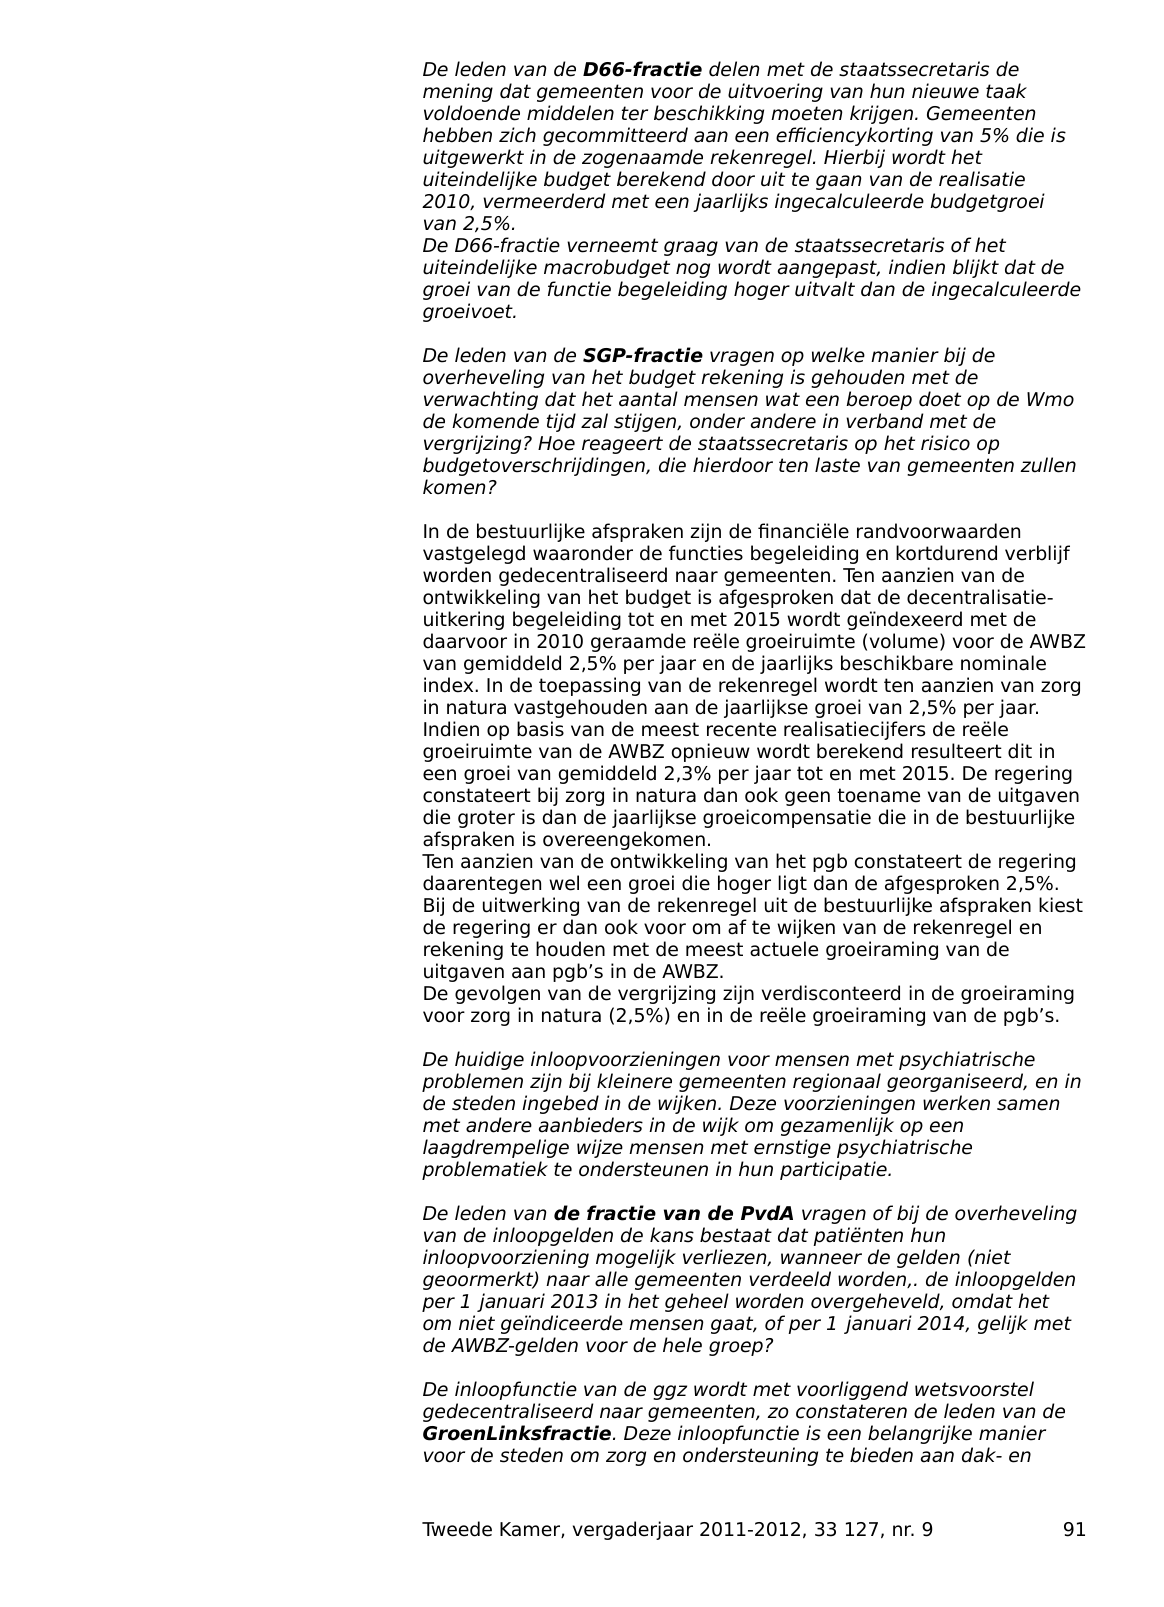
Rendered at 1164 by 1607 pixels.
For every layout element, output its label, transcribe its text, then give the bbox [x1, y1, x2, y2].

text De D66-fractie verneemt graag van de staatssecretaris of het uiteindelijke macrobudget nog wordt aangepast, indien blijkt dat de groei van de functie begeleiding hoger uitvalt dan de ingecalculeerde groeivoet. [422, 235, 1087, 323]
text De gevolgen van de vergrijzing zijn verdisconteerd in de groeiraming voor zorg in natura (2,5%) en in de reële groeiraming van de pgb’s. [422, 983, 1087, 1027]
text De leden van de D66-fractie delen met de staatssecretaris de mening dat gemeenten voor de uitvoering van hun nieuwe taak voldoende middelen ter beschikking moeten krijgen. Gemeenten hebben zich gecommitteerd aan een efficiencykorting van 5% die is uitgewerkt in de zogenaamde rekenregel. Hierbij wordt het uiteindelijke budget berekend door uit te gaan van de realisatie 2010, vermeerderd met een jaarlijks ingecalculeerde budgetgroei van 2,5%. [422, 59, 1087, 235]
text De inloopfunctie van de ggz wordt met voorliggend wetsvoorstel gedecentraliseerd naar gemeenten, zo constateren de leden van de GroenLinksfractie. Deze inloopfunctie is een belangrijke manier voor de steden om zorg en ondersteuning te bieden aan dak- en [422, 1379, 1087, 1467]
text In de bestuurlijke afspraken zijn de financiële randvoorwaarden vastgelegd waaronder de functies begeleiding en kortdurend verblijf worden gedecentraliseerd naar gemeenten. Ten aanzien van de ontwikkeling van het budget is afgesproken dat de decentralisatie-uitkering begeleiding tot en met 2015 wordt geïndexeerd met de daarvoor in 2010 geraamde reële groeiruimte (volume) voor de AWBZ van gemiddeld 2,5% per jaar en de jaarlijks beschikbare nominale index. In de toepassing van de rekenregel wordt ten aanzien van zorg in natura vastgehouden aan de jaarlijkse groei van 2,5% per jaar. Indien op basis van de meest recente realisatiecijfers de reële groeiruimte van de AWBZ opnieuw wordt berekend resulteert dit in een groei van gemiddeld 2,3% per jaar tot en met 2015. De regering constateert bij zorg in natura dan ook geen toename van de uitgaven die groter is dan de jaarlijkse groeicompensatie die in de bestuurlijke afspraken is overeengekomen. [422, 521, 1087, 851]
text De huidige inloopvoorzieningen voor mensen met psychiatrische problemen zijn bij kleinere gemeenten regionaal georganiseerd, en in de steden ingebed in de wijken. Deze voorzieningen werken samen met andere aanbieders in de wijk om gezamenlijk op een laagdrempelige wijze mensen met ernstige psychiatrische problematiek te ondersteunen in hun participatie. [422, 1049, 1087, 1181]
text De leden van de fractie van de PvdA vragen of bij de overheveling van de inloopgelden de kans bestaat dat patiënten hun inloopvoorziening mogelijk verliezen, wanneer de gelden (niet geoormerkt) naar alle gemeenten verdeeld worden,. de inloopgelden per 1 januari 2013 in het geheel worden overgeheveld, omdat het om niet geïndiceerde mensen gaat, of per 1 januari 2014, gelijk met de AWBZ-gelden voor de hele groep? [422, 1203, 1087, 1357]
text Ten aanzien van de ontwikkeling van het pgb constateert de regering daarentegen wel een groei die hoger ligt dan de afgesproken 2,5%. Bij de uitwerking van de rekenregel uit de bestuurlijke afspraken kiest de regering er dan ook voor om af te wijken van de rekenregel en rekening te houden met de meest actuele groeiraming van de uitgaven aan pgb’s in de AWBZ. [422, 851, 1087, 983]
text De leden van de SGP-fractie vragen op welke manier bij de overheveling van het budget rekening is gehouden met de verwachting dat het aantal mensen wat een beroep doet op de Wmo de komende tijd zal stijgen, onder andere in verband met de vergrijzing? Hoe reageert de staatssecretaris op het risico op budgetoverschrijdingen, die hierdoor ten laste van gemeenten zullen komen? [422, 345, 1087, 499]
